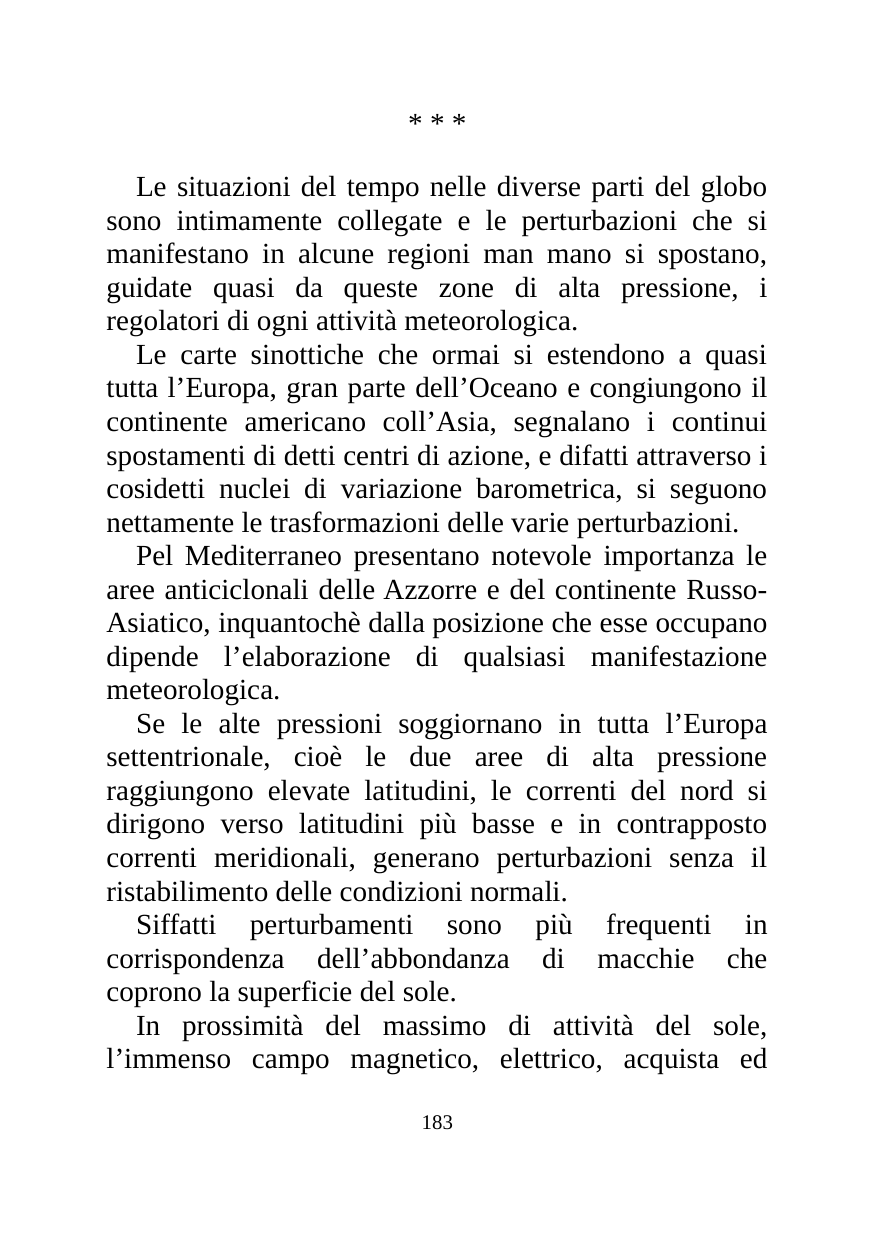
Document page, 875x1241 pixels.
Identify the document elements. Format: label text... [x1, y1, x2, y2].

text * * * [106, 106, 768, 140]
text Se le alte pressioni soggiornano in tutta l’Europa settentrionale, cioè le due aree di alta pressione raggiungono elevate latitudini, le correnti del nord si dirigono verso latitudini più basse e in contrapposto correnti meridionali, generano perturbazioni senza il ristabilimento delle condizioni normali. [106, 706, 768, 907]
text Le situazioni del tempo nelle diverse parti del globo sono intimamente collegate e le perturbazioni che si manifestano in alcune regioni man mano si spostano, guidate quasi da queste zone di alta pressione, i regolatori di ogni attività meteorologica. [106, 169, 768, 337]
text Pel Mediterraneo presentano notevole importanza le aree anticiclonali delle Azzorre e del continente Russo-Asiatico, inquantochè dalla posizione che esse occupano dipende l’elaborazione di qualsiasi manifestazione meteorologica. [106, 538, 768, 706]
text Siffatti perturbamenti sono più frequenti in corrispondenza dell’abbondanza di macchie che coprono la superficie del sole. [106, 907, 768, 1008]
text In prossimità del massimo di attività del sole, l’immenso campo magnetico, elettrico, acquista ed [106, 1008, 768, 1075]
text Le carte sinottiche che ormai si estendono a quasi tutta l’Europa, gran parte dell’Oceano e congiungono il continente americano coll’Asia, segnalano i continui spostamenti di detti centri di azione, e difatti attraverso i cosidetti nuclei di variazione barometrica, si seguono nettamente le trasformazioni delle varie perturbazioni. [106, 337, 768, 538]
